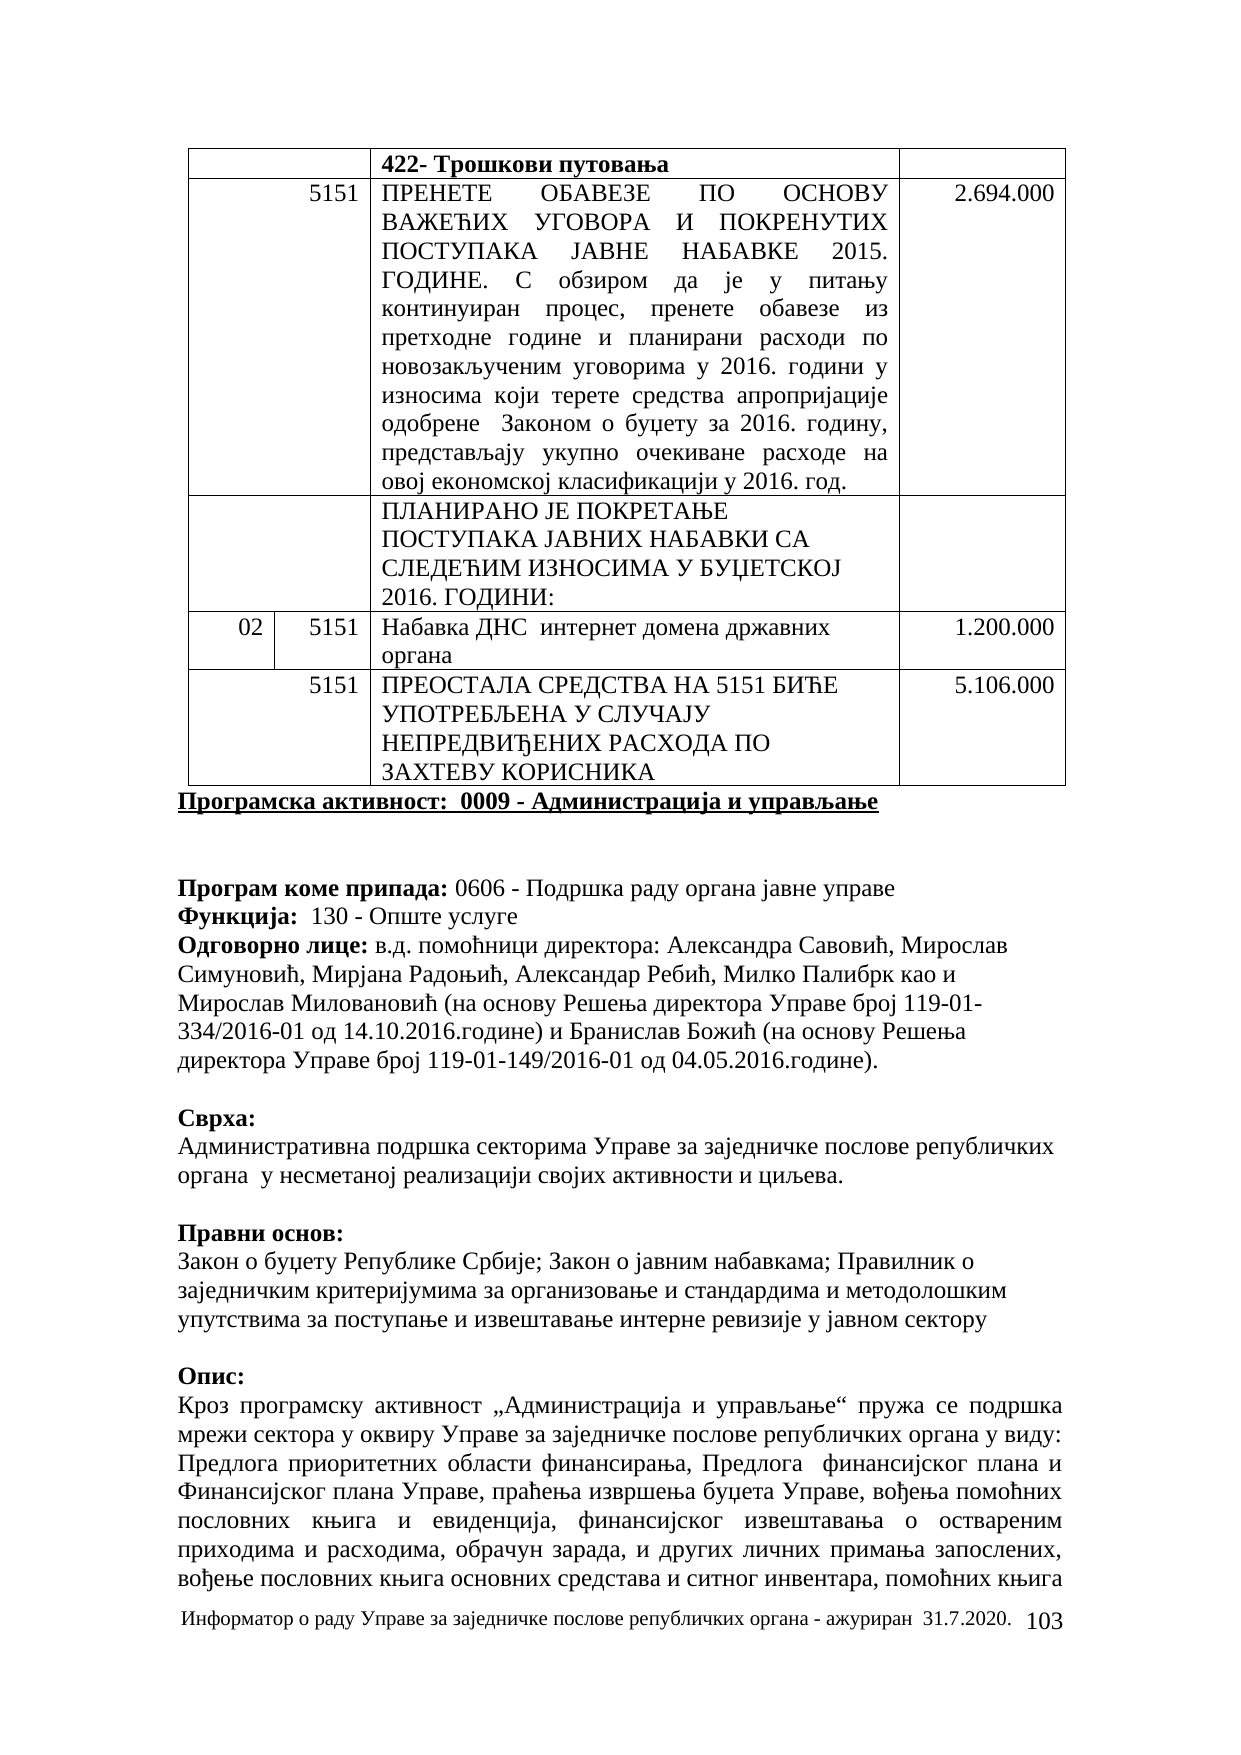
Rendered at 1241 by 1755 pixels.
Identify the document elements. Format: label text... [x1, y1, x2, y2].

text Предлога приоритетних области финансирања, Предлогa финансијског плана и Финансијског плана Управе, праћења извршења буџета Управе, вођења помоћних пословних књига и евиденција, финансијског извештавања о оствареним приходима и расходима, обрачун зарада, и других личних примања запослених, вођење пословних књига основних средстава и ситног инвентара, помоћних књига [177, 1448, 1063, 1591]
table_cell [189, 496, 370, 611]
table_cell 5.106.000 [900, 670, 1065, 785]
table_cell 5151 [189, 670, 370, 785]
table_cell 5151 [189, 179, 370, 495]
table_cell [900, 496, 1065, 611]
table_cell [189, 149, 370, 177]
table_cell ПРЕОСТАЛА СРЕДСТВА НА 5151 БИЋЕ УПОТРЕБЉЕНА У СЛУЧАЈУ НЕПРЕДВИЂЕНИХ РАСХОДА ПО ЗАХТЕВУ КОРИСНИКА [371, 670, 899, 785]
table_cell 1.200.000 [900, 612, 1065, 669]
text Програмска активност: 0009 - Администрација и управљање [177, 786, 1063, 815]
table_cell [900, 149, 1065, 177]
text Програм коме припада: 0606 - Подршка раду органа јавне управе Функција: 130 - Опште услуге Одговорно лице: в.д. помоћници директора: Александра Савовић, Мирослав Симуновић, Мирјана Радоњић, Александар Ребић, Милко Палибрк као и Мирослав Миловановић (на основу Решења директора Управе број 119-01-334/2016-01 од 14.10.2016.године) и Бранислав Божић (на основу Решења директора Управе број 119-01-149/2016-01 од 04.05.2016.године). [177, 844, 1063, 1074]
table_cell 02 [189, 612, 274, 669]
table_cell ПЛАНИРАНО ЈЕ ПОКРЕТАЊЕ ПОСТУПАКА ЈАВНИХ НАБАВКИ СА СЛЕДЕЋИМ ИЗНОСИМА У БУЏЕТСКОЈ 2016. ГОДИНИ: [371, 496, 899, 611]
table_cell 422- Трошкови путовања [371, 149, 899, 177]
table_cell ПРЕНЕТЕ ОБАВЕЗЕ ПО ОСНОВУ ВАЖЕЋИХ УГОВОРА И ПОКРЕНУТИХ ПОСТУПАКА ЈАВНЕ НАБАВКЕ 2015. ГОДИНЕ. С обзиром да је у питању континуиран процес, пренете обавезе из претходне године и планирани расходи по новозакљученим уговорима у 2016. години у износима који терете средства апропријације одобрене Законом о буџету за 2016. годину, представљају укупно очекиване расходе на овој економској класификацији у 2016. год. [371, 179, 899, 495]
table_cell 2.694.000 [900, 179, 1065, 495]
text Опис: Кроз програмску активност „Администрација и управљање“ пружа се подршка мрежи сектора у оквиру Управе за заједничке послове републичких органа у виду: [177, 1333, 1063, 1448]
table_cell Набавка ДНС интернет домена државних органа [371, 612, 899, 669]
table_cell 5151 [275, 612, 370, 669]
text Правни основ: Закон о буџету Републике Србије; Закон о јавним набавкама; Правилник о заједничким критеријумима за организовање и стандардима и методолошким упутствима за поступање и извештавање интерне ревизије у јавном сектору [177, 1189, 1063, 1333]
text Сврха: Административна подршка секторима Управе за заједничке послове републичких органа у несметаној реализацији својих активности и циљева. [177, 1103, 1063, 1189]
